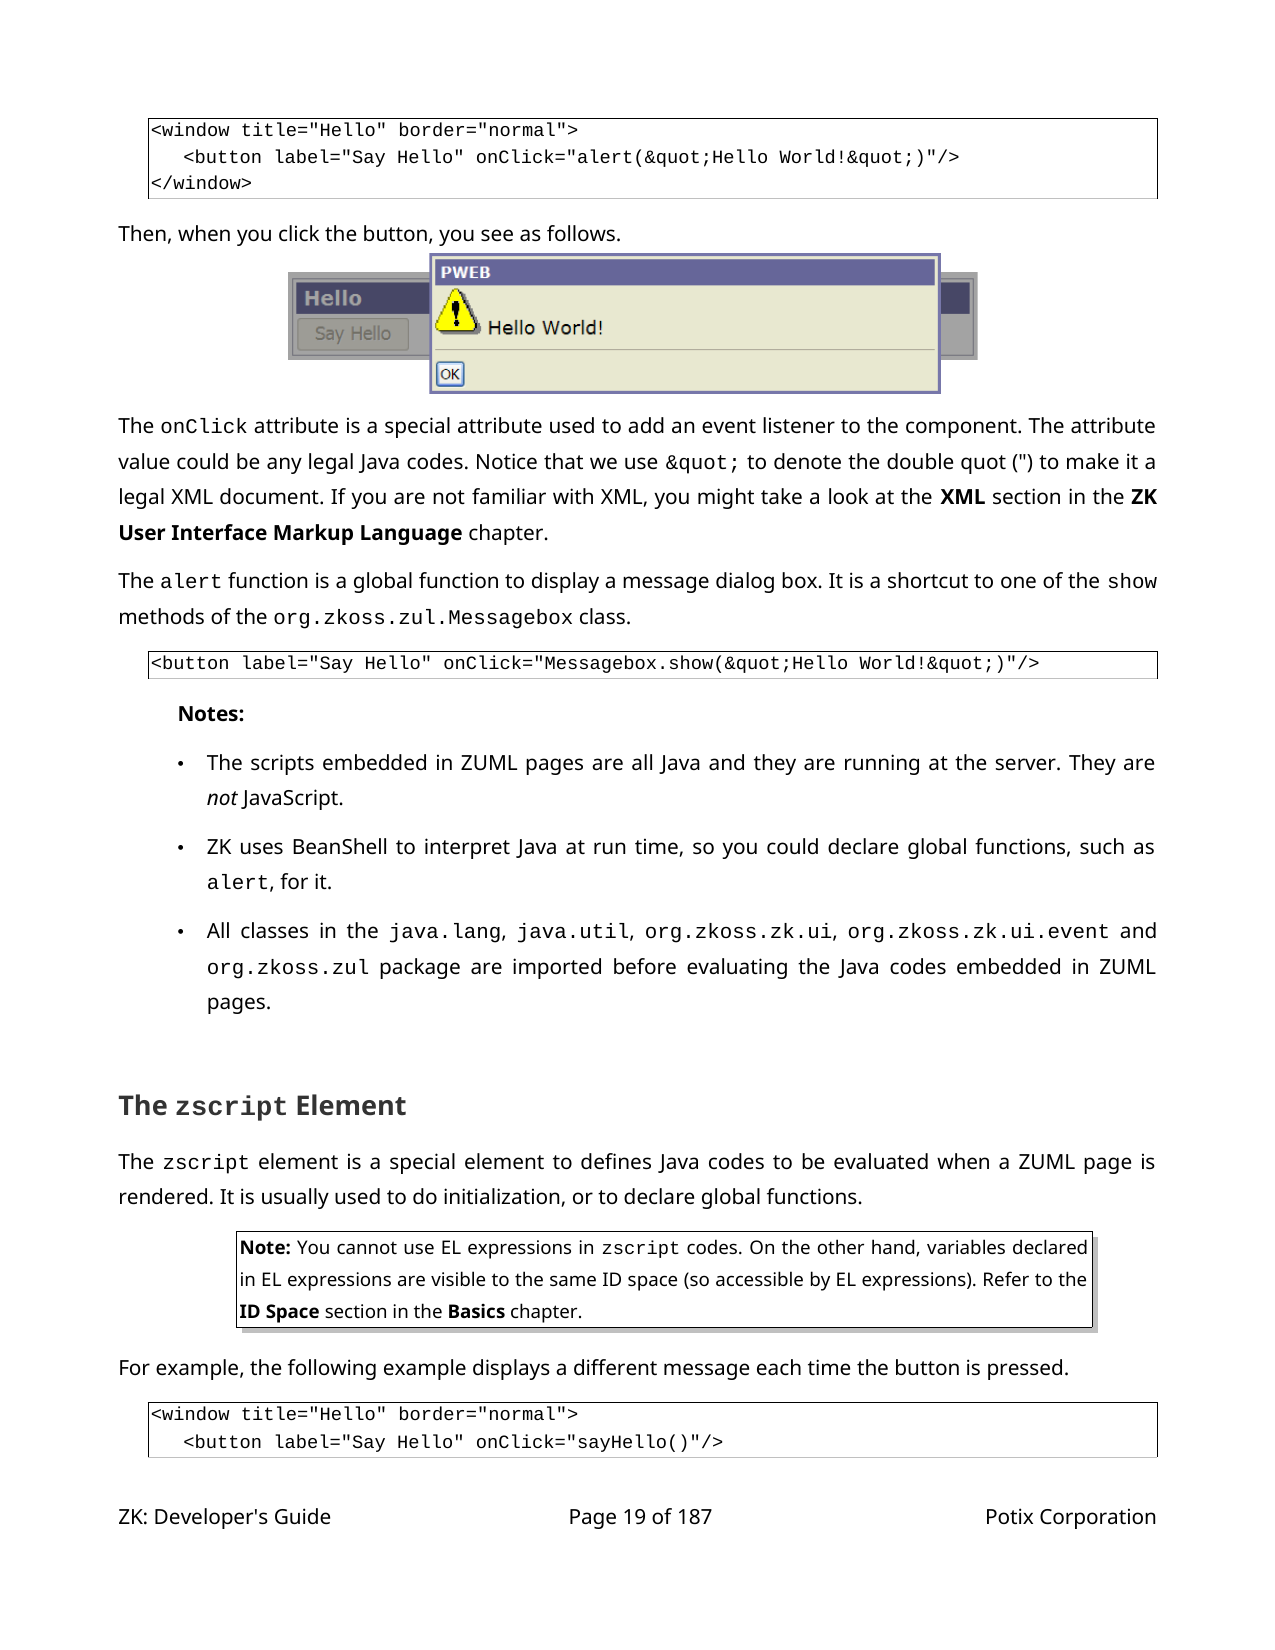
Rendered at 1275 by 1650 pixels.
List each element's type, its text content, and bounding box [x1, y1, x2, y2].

text The onClick attribute is a special attribute used to add an event listener to the component. The attribute value could be any legal Java codes. Notice that we use &quot; to denote the double quot (") to make it a legal XML document. If you are not familiar with XML, you might take a look at the XML section in the ZK User Interface Markup Language chapter. [118, 394, 1157, 546]
subtitle The zscript Element [118, 1087, 1157, 1123]
text Then, when you click the button, you see as follows. [118, 219, 1157, 247]
text Note: You cannot use EL expressions in zscript codes. On the other hand, variables declared in EL expressions are visible to the same ID space (so accessible by EL expressions). Refer to the ID Space section in the Basics chapter. [237, 1232, 1092, 1327]
text The zscript element is a special element to defines Java codes to be evaluated when a ZUML page is rendered. It is usually used to do initialization, or to declare global functions. [118, 1147, 1157, 1211]
text For example, the following example displays a different message each time the button is pressed. [118, 1353, 1157, 1382]
list All classes in the java.lang, java.util, org.zkoss.zk.ui, org.zkoss.zk.ui.event and org.zkoss.zul package are imported before evaluating the Java codes embedded in ZUML pages. [177, 916, 1157, 1016]
text <button label="Say Hello" onClick="sayHello()"/> [149, 1429, 1157, 1457]
list ZK uses BeanShell to interpret Java at run time, so you could declare global functions, such as alert, for it. [177, 832, 1157, 896]
text Notes: [177, 699, 1157, 727]
text <window title="Hello" border="normal"> [149, 1403, 1157, 1427]
text <button label="Say Hello" onClick="Messagebox.show(&quot;Hello World!&quot;)"/> [149, 652, 1157, 678]
text <window title="Hello" border="normal"> <button label="Say Hello" onClick="alert(&quot;Hello World!&quot;)"/> </window> [149, 119, 1157, 198]
text The alert function is a global function to display a message dialog box. It is a shortcut to one of the show methods of the org.zkoss.zul.Messagebox class. [118, 567, 1157, 631]
picture [288, 253, 978, 394]
list The scripts embedded in ZUML pages are all Java and they are running at the server. They are not JavaScript. [177, 748, 1157, 811]
